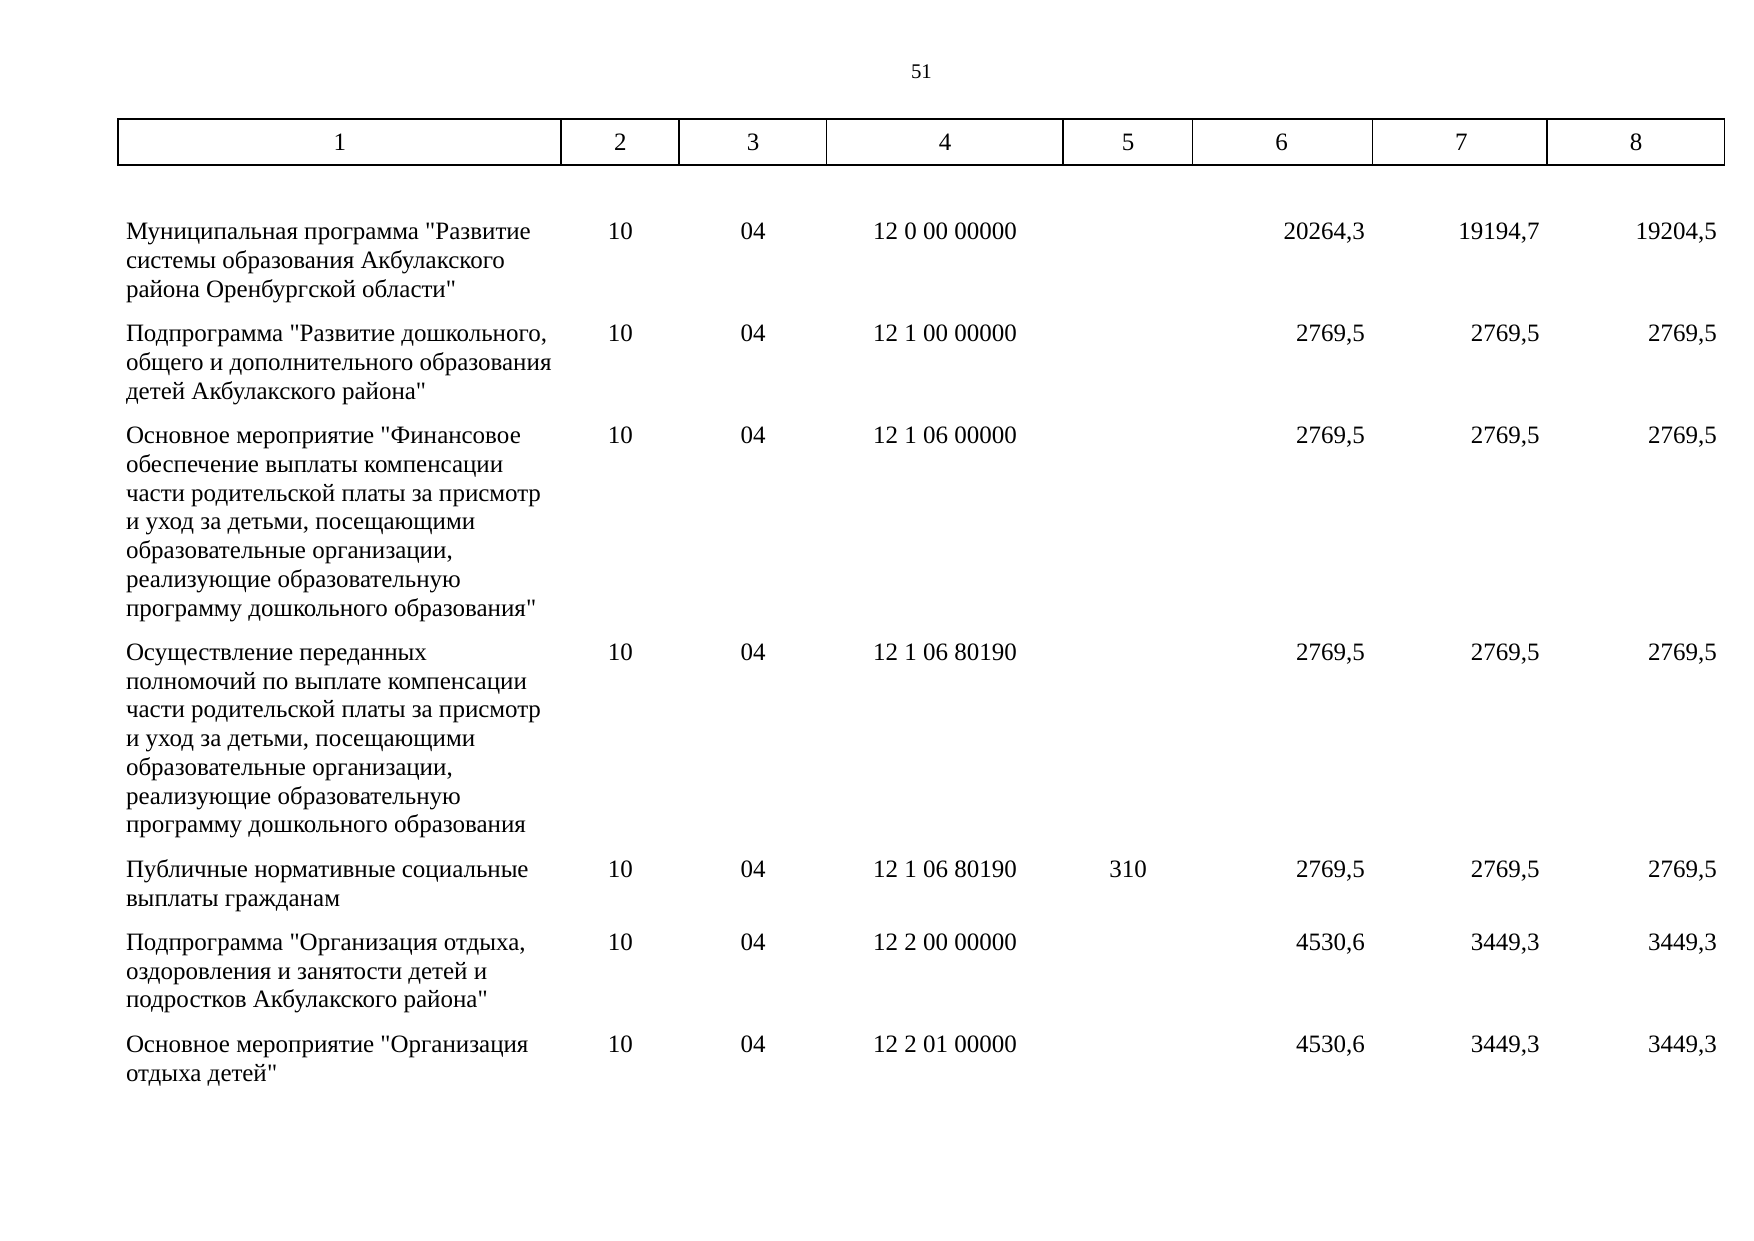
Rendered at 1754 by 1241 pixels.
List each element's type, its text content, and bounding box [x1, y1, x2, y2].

table_cell 04 [679, 919, 827, 1021]
table_cell 12 2 01 00000 [827, 1021, 1063, 1094]
table_cell 12 1 06 80190 [827, 846, 1063, 919]
table_cell 10 [561, 846, 679, 919]
table_cell Публичные нормативные социальные выплаты гражданам [118, 846, 561, 919]
table_header 3 [687, 128, 819, 156]
table_cell 12 1 06 80190 [827, 629, 1063, 846]
table_cell 04 [679, 846, 827, 919]
table_cell 2769,5 [1193, 846, 1372, 919]
table_header [680, 120, 826, 164]
table_cell 04 [679, 1021, 827, 1094]
table_cell [827, 166, 1063, 208]
table_cell 10 [561, 412, 679, 629]
table_cell 4530,6 [1193, 1021, 1372, 1094]
table_cell 2769,5 [1547, 629, 1724, 846]
table_header 7 [1380, 128, 1542, 156]
table_cell 3449,3 [1547, 919, 1724, 1021]
table_cell 12 1 06 00000 [827, 412, 1063, 629]
table_cell [1063, 166, 1193, 208]
table_cell 2769,5 [1372, 629, 1547, 846]
table_cell 2769,5 [1372, 412, 1547, 629]
table_cell 3449,3 [1547, 1021, 1724, 1094]
table_cell 12 2 00 00000 [827, 919, 1063, 1021]
table_header 5 [1071, 128, 1185, 156]
table_cell [679, 166, 827, 208]
table_cell 2769,5 [1193, 310, 1372, 412]
table_cell 2769,5 [1547, 310, 1724, 412]
table_header [1193, 120, 1372, 164]
table_cell [1547, 166, 1724, 208]
table_cell [1063, 412, 1193, 629]
table_header [827, 120, 1062, 164]
table_cell [1063, 310, 1193, 412]
table_cell [1063, 1021, 1193, 1094]
table_cell Основное мероприятие "Организация отдыха детей" [118, 1021, 561, 1094]
table_header 6 [1201, 128, 1362, 156]
table_cell 04 [679, 629, 827, 846]
table_cell 10 [561, 209, 679, 310]
table_cell 2769,5 [1372, 846, 1547, 919]
table_header [119, 120, 560, 164]
table_cell [118, 166, 561, 208]
table_cell 12 1 00 00000 [827, 310, 1063, 412]
table_cell 12 0 00 00000 [827, 209, 1063, 310]
table_cell 04 [679, 310, 827, 412]
table_cell 19204,5 [1547, 209, 1724, 310]
table_cell 10 [561, 310, 679, 412]
table_cell 2769,5 [1193, 629, 1372, 846]
table_cell [1193, 166, 1372, 208]
table_header 8 [1555, 128, 1716, 156]
table_cell [1063, 209, 1193, 310]
table_cell Осуществление переданных полномочий по выплате компенсации части родительской платы за присмотр и уход за детьми, посещающими образовательные организации, реализующие образовательную программу дошкольного образования [118, 629, 561, 846]
table_cell 3449,3 [1372, 919, 1547, 1021]
table_header [1373, 120, 1546, 164]
table_cell 310 [1063, 846, 1193, 919]
table_cell [1063, 919, 1193, 1021]
table_header [562, 120, 678, 164]
table_cell Основное мероприятие "Финансовое обеспечение выплаты компенсации части родительской платы за присмотр и уход за детьми, посещающими образовательные организации, реализующие образовательную программу дошкольного образования" [118, 412, 561, 629]
table_cell [561, 166, 679, 208]
table_cell [1372, 166, 1547, 208]
table_cell 10 [561, 1021, 679, 1094]
table_header [1064, 120, 1192, 164]
table_cell 04 [679, 412, 827, 629]
table_cell 10 [561, 629, 679, 846]
table_cell 3449,3 [1372, 1021, 1547, 1094]
table_header [1548, 120, 1724, 164]
table_cell 10 [561, 919, 679, 1021]
table_cell Подпрограмма "Организация отдыха, оздоровления и занятости детей и подростков Акбулакского района" [118, 919, 561, 1021]
table_cell Подпрограмма "Развитие дошкольного, общего и дополнительного образования детей Акбулакского района" [118, 310, 561, 412]
table_cell 4530,6 [1193, 919, 1372, 1021]
table_cell 2769,5 [1547, 412, 1724, 629]
table_cell 2769,5 [1372, 310, 1547, 412]
table_cell Муниципальная программа "Развитие системы образования Акбулакского района Оренбургской области" [118, 209, 561, 310]
table_header 4 [835, 128, 1055, 156]
table_cell 2769,5 [1547, 846, 1724, 919]
table_cell 04 [679, 209, 827, 310]
table_header 2 [569, 128, 671, 156]
table_cell [1063, 629, 1193, 846]
table_header 1 [126, 128, 553, 156]
table_cell 2769,5 [1193, 412, 1372, 629]
table_cell 19194,7 [1372, 209, 1547, 310]
table_cell 20264,3 [1193, 209, 1372, 310]
